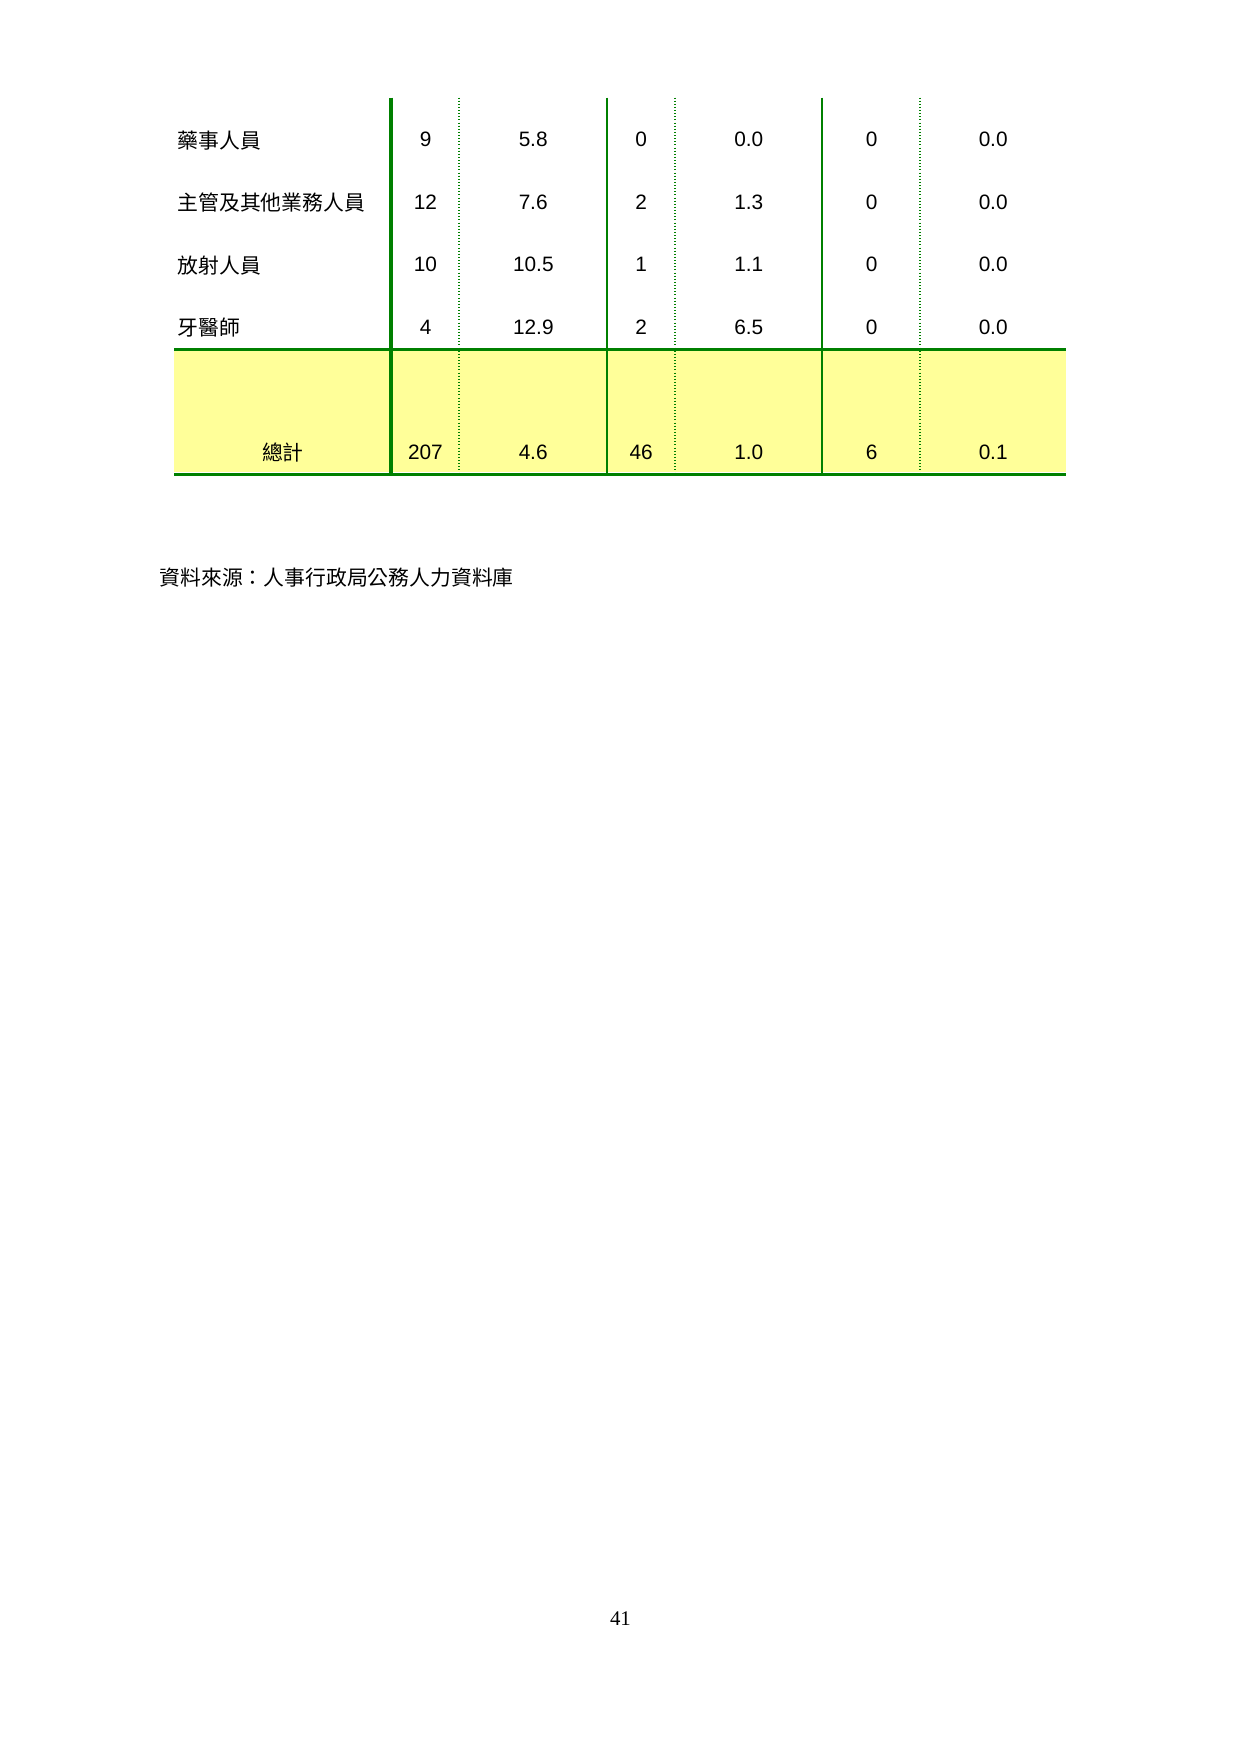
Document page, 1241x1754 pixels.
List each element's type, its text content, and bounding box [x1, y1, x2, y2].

table_cell 0.0 [920, 160, 1066, 222]
table_cell 2 [608, 285, 675, 347]
table_cell 放射人員 [174, 223, 389, 285]
table_cell 0 [823, 160, 920, 222]
table_cell 12.9 [459, 285, 606, 347]
table_cell 10.5 [459, 223, 606, 285]
table_cell 0.1 [920, 351, 1066, 472]
table_cell 0.0 [920, 223, 1066, 285]
table_cell 總計 [174, 351, 389, 472]
table_cell 0.0 [920, 98, 1066, 160]
table_cell 6 [823, 351, 920, 472]
table_cell 1.1 [675, 223, 821, 285]
table_cell 4 [393, 285, 459, 347]
table_cell 12 [393, 160, 459, 222]
table_cell 1 [608, 223, 675, 285]
table_cell 0.0 [920, 285, 1066, 347]
table_cell 5.8 [459, 98, 606, 160]
table_cell 6.5 [675, 285, 821, 347]
table_cell 0 [823, 285, 920, 347]
table_cell 207 [393, 351, 459, 472]
table_cell 9 [393, 98, 459, 160]
table_cell 0 [608, 98, 675, 160]
table_cell 藥事人員 [174, 98, 389, 160]
table_cell 主管及其他業務人員 [174, 160, 389, 222]
table_cell 7.6 [459, 160, 606, 222]
table_cell 46 [608, 351, 675, 472]
text 資料來源：人事行政局公務人力資料庫 [148, 535, 1092, 597]
table_cell 牙醫師 [174, 285, 389, 347]
table_cell 2 [608, 160, 675, 222]
table_cell 4.6 [459, 351, 606, 472]
table_cell 0.0 [675, 98, 821, 160]
table_cell 10 [393, 223, 459, 285]
table_cell 0 [823, 98, 920, 160]
table_cell 0 [823, 223, 920, 285]
table_cell 1.3 [675, 160, 821, 222]
table_cell 1.0 [675, 351, 821, 472]
